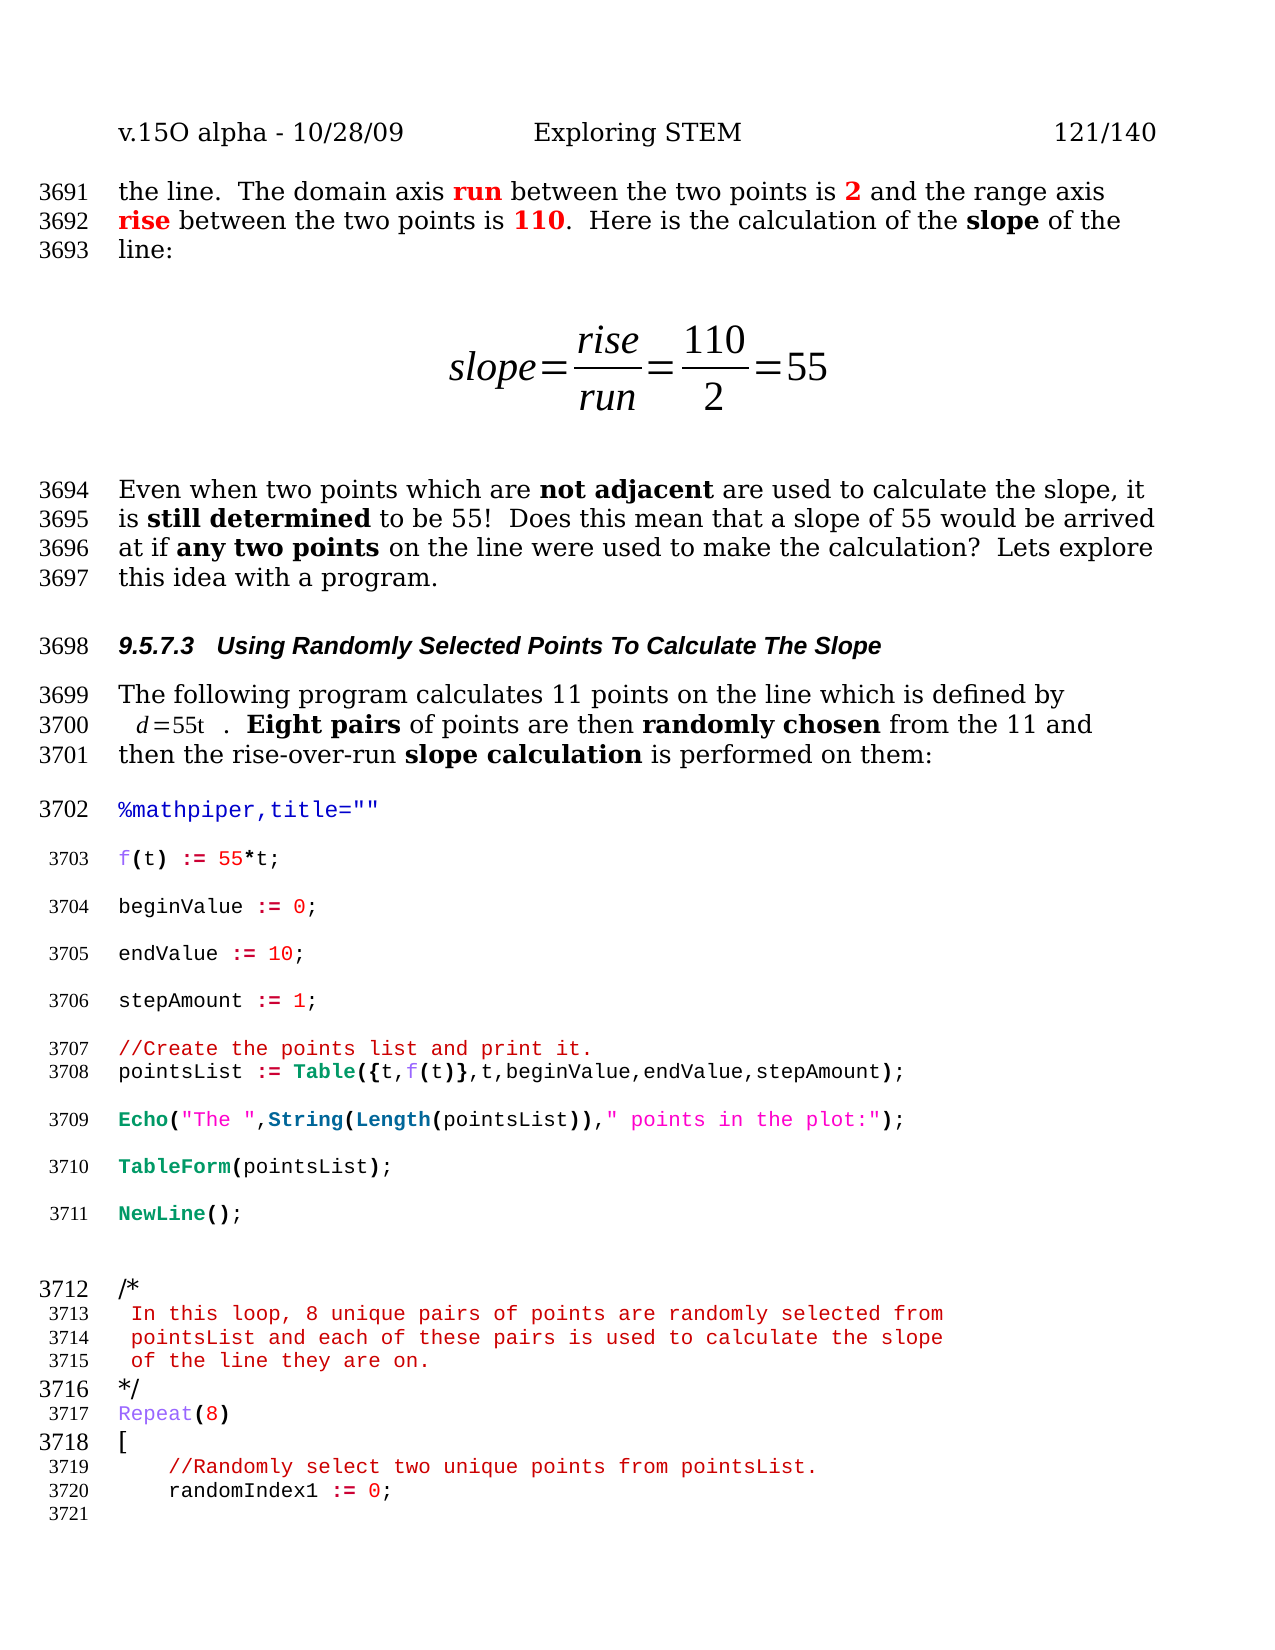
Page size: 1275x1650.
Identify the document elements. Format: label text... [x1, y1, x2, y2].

text */ [118, 1374, 1157, 1403]
text TableForm(pointsList); [118, 1156, 1157, 1179]
subtitle Using Randomly Selected Points To Calculate The Slope [118, 631, 1157, 659]
text In this loop, 8 unique pairs of points are randomly selected from [118, 1303, 1157, 1327]
text /* [118, 1274, 1157, 1303]
text of the line they are on. [118, 1351, 1157, 1374]
text Echo("The ",String(Length(pointsList))," points in the plot:"); [118, 1108, 1157, 1132]
text The following program calculates 11 points on the line which is defined by. Eight pairs of points are then randomly chosen from the 11 and then the rise-over-run slope calculation is performed on them: [118, 681, 1157, 769]
text pointsList and each of these pairs is used to calculate the slope [118, 1327, 1157, 1351]
text stepAmount := 1; [118, 990, 1157, 1014]
text //Randomly select two unique points from pointsList. [118, 1456, 1157, 1480]
text f(t) := 55*t; [118, 848, 1157, 872]
text //Create the points list and print it. [118, 1038, 1157, 1061]
text randomIndex1 := 0; [118, 1480, 1157, 1503]
text Repeat(8) [118, 1403, 1157, 1427]
text endValue := 10; [118, 943, 1157, 967]
text beginValue := 0; [118, 896, 1157, 919]
text [ [118, 1427, 1157, 1456]
text NewLine(); [118, 1203, 1157, 1227]
text %mathpiper,title="" [118, 799, 1157, 825]
text pointsList := Table({t,f(t)},t,beginValue,endValue,stepAmount); [118, 1061, 1157, 1085]
text the line. The domain axis run between the two points is 2 and the range axis rise between the two points is 110. Here is the calculation of the slope of the line: [118, 177, 1157, 265]
text Even when two points which are not adjacent are used to calculate the slope, it is still determined to be 55! Does this mean that a slope of 55 would be arrived at if any two points on the line were used to make the calculation? Lets explore this idea with a program. [118, 475, 1157, 592]
